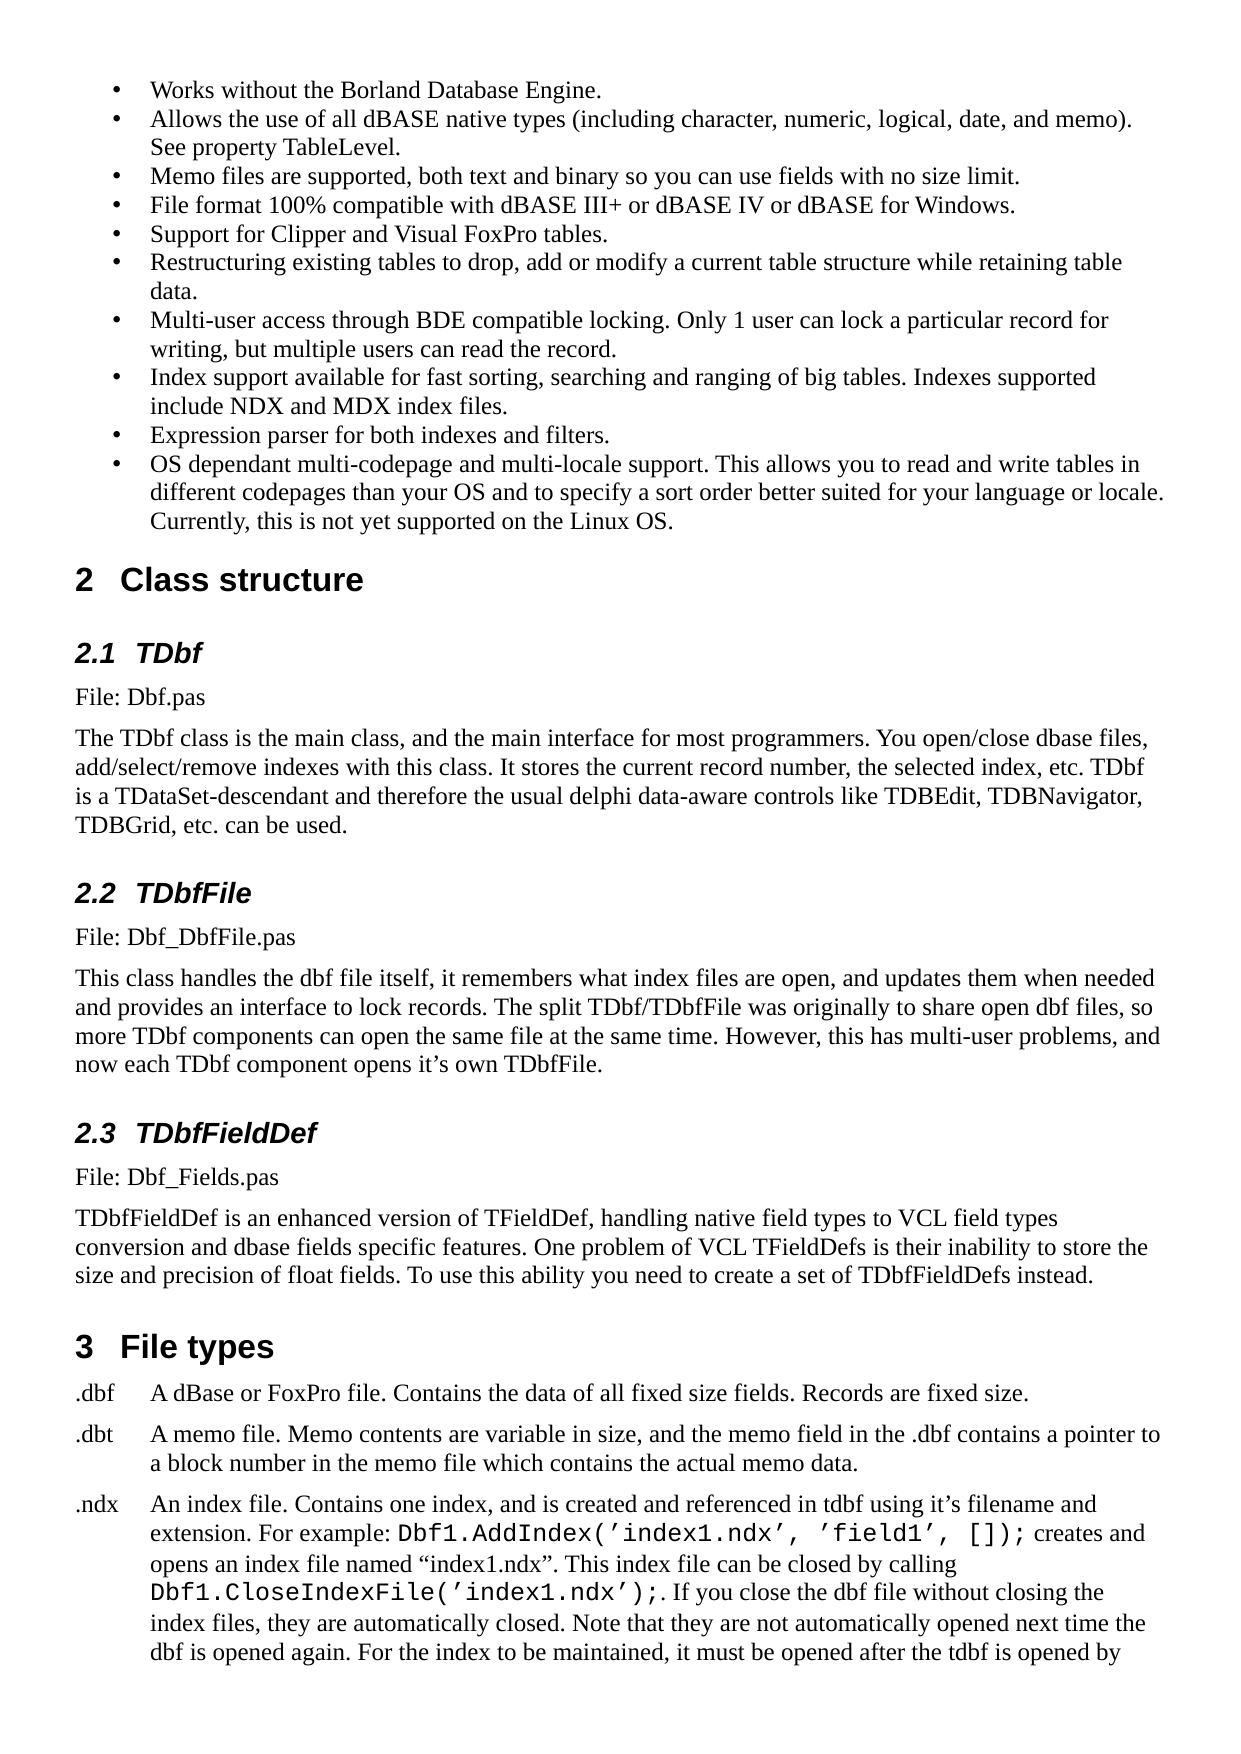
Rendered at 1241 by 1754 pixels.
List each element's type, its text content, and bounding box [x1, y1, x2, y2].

subtitle TDbfFile [75, 876, 1165, 909]
text .ndx An index file. Contains one index, and is created and referenced in tdbf using it’s filename and extension. For example: Dbf1.AddIndex(’index1.ndx’, ’field1’, []); creates and opens an index file named “index1.ndx”. This index file can be closed by calling Dbf1.CloseIndexFile(’index1.ndx’);. If you close the dbf file without closing the index files, they are automatically closed. Note that they are not automatically opened next time the dbf is opened again. For the index to be maintained, it must be opened after the tdbf is opened by [75, 1489, 1165, 1666]
list Memo files are supported, both text and binary so you can use fields with no size limit. [112, 161, 1165, 190]
text .dbf A dBase or FoxPro file. Contains the data of all fixed size fields. Records are fixed size. [75, 1378, 1165, 1407]
text The TDbf class is the main class, and the main interface for most programmers. You open/close dbase files, add/select/remove indexes with this class. It stores the current record number, the selected index, etc. TDbf is a TDataSet-descendant and therefore the usual delphi data-aware controls like TDBEdit, TDBNavigator, TDBGrid, etc. can be used. [75, 723, 1165, 838]
list Expression parser for both indexes and filters. [112, 420, 1165, 449]
text This class handles the dbf file itself, it remembers what index files are open, and updates them when needed and provides an interface to lock records. The split TDbf/TDbfFile was originally to share open dbf files, so more TDbf components can open the same file at the same time. However, this has multi-user problems, and now each TDbf component opens it’s own TDbfFile. [75, 963, 1165, 1078]
subtitle TDbfFieldDef [75, 1116, 1165, 1149]
list Works without the Borland Database Engine. [112, 75, 1165, 104]
list Support for Clipper and Visual FoxPro tables. [112, 219, 1165, 247]
text File: Dbf_DbfFile.pas [75, 922, 1165, 951]
list OS dependant multi-codepage and multi-locale support. This allows you to read and write tables in different codepages than your OS and to specify a sort order better suited for your language or locale. Currently, this is not yet supported on the Linux OS. [112, 449, 1165, 535]
subtitle Class structure [75, 560, 1165, 599]
list Restructuring existing tables to drop, add or modify a current table structure while retaining table data. [112, 247, 1165, 305]
text .dbt A memo file. Memo contents are variable in size, and the memo field in the .dbf contains a pointer to a block number in the memo file which contains the actual memo data. [75, 1419, 1165, 1477]
list File format 100% compatible with dBASE III+ or dBASE IV or dBASE for Windows. [112, 190, 1165, 219]
text File: Dbf_Fields.pas [75, 1162, 1165, 1191]
text File: Dbf.pas [75, 682, 1165, 711]
list Allows the use of all dBASE native types (including character, numeric, logical, date, and memo). See property TableLevel. [112, 104, 1165, 161]
text TDbfFieldDef is an enhanced version of TFieldDef, handling native field types to VCL field types conversion and dbase fields specific features. One problem of VCL TFieldDefs is their inability to store the size and precision of float fields. To use this ability you need to create a set of TDbfFieldDefs instead. [75, 1203, 1165, 1289]
subtitle File types [75, 1327, 1165, 1365]
list Multi-user access through BDE compatible locking. Only 1 user can lock a particular record for writing, but multiple users can read the record. [112, 305, 1165, 362]
list Index support available for fast sorting, searching and ranging of big tables. Indexes supported include NDX and MDX index files. [112, 362, 1165, 420]
subtitle TDbf [75, 636, 1165, 670]
